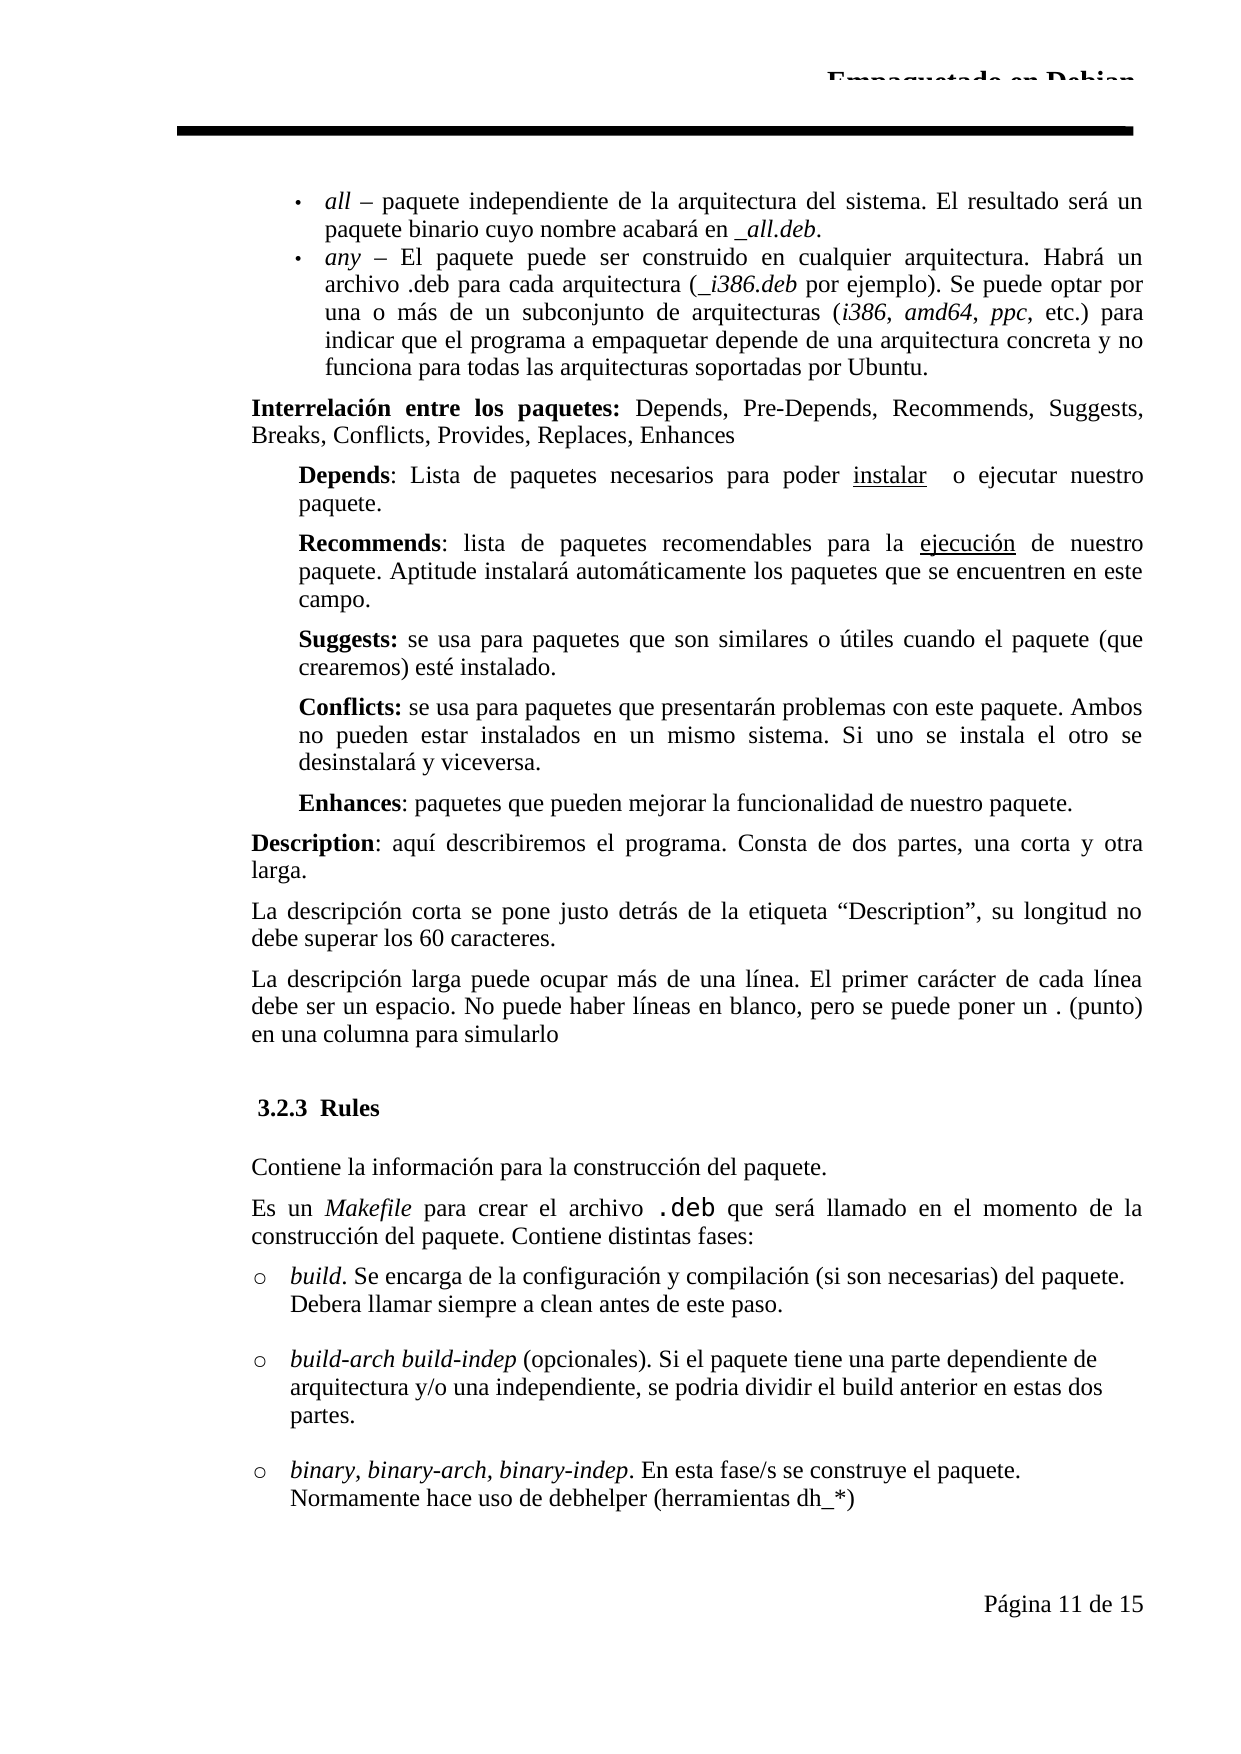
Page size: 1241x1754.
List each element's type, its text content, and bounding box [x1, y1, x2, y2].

text La descripción corta se pone justo detrás de la etiqueta “Description”, su longitud no debe superar los 60 caracteres. [251, 897, 1144, 952]
list any – El paquete puede ser construido en cualquier arquitectura. Habrá un archivo .deb para cada arquitectura (_i386.deb por ejemplo). Se puede optar por una o más de un subconjunto de arquitecturas (i386, amd64, ppc, etc.) para indicar que el programa a empaquetar depende de una arquitectura concreta y no funciona para todas las arquitecturas soportadas por Ubuntu. [295, 243, 1144, 381]
list build. Se encarga de la configuración y compilación (si son necesarias) del paquete. Debera llamar siempre a clean antes de este paso. [252, 1262, 1144, 1318]
subtitle Rules [251, 1089, 1144, 1123]
text Recommends: lista de paquetes recomendables para la ejecución de nuestro paquete. Aptitude instalará automáticamente los paquetes que se encuentren en este campo. [298, 529, 1144, 613]
text Es un Makefile para crear el archivo .deb que será llamado en el momento de la construcción del paquete. Contiene distintas fases: [251, 1193, 1144, 1250]
list all – paquete independiente de la arquitectura del sistema. El resultado será un paquete binario cuyo nombre acabará en _all.deb. [295, 187, 1144, 243]
text La descripción larga puede ocupar más de una línea. El primer carácter de cada línea debe ser un espacio. No puede haber líneas en blanco, pero se puede poner un . (punto) en una columna para simularlo [251, 965, 1144, 1048]
text Enhances: paquetes que pueden mejorar la funcionalidad de nuestro paquete. [298, 789, 1144, 816]
text Suggests: se usa para paquetes que son similares o útiles cuando el paquete (que crearemos) esté instalado. [298, 625, 1144, 681]
text Conflicts: se usa para paquetes que presentarán problemas con este paquete. Ambos no pueden estar instalados en un mismo sistema. Si uno se instala el otro se desinstalará y viceversa. [298, 693, 1144, 776]
text Depends: Lista de paquetes necesarios para poder instalar o ejecutar nuestro paquete. [298, 462, 1144, 517]
list build-arch build-indep (opcionales). Si el paquete tiene una parte dependiente de arquitectura y/o una independiente, se podria dividir el build anterior en estas dos partes. [252, 1345, 1144, 1428]
text Description: aquí describiremos el programa. Consta de dos partes, una corta y otra larga. [251, 829, 1144, 884]
text Contiene la información para la construcción del paquete. [251, 1153, 1144, 1180]
text Interrelación entre los paquetes: Depends, Pre-Depends, Recommends, Suggests, Breaks, Conflicts, Provides, Replaces, Enhances [251, 394, 1144, 449]
list binary, binary-arch, binary-indep. En esta fase/s se construye el paquete. Normamente hace uso de debhelper (herramientas dh_*) [252, 1456, 1144, 1512]
